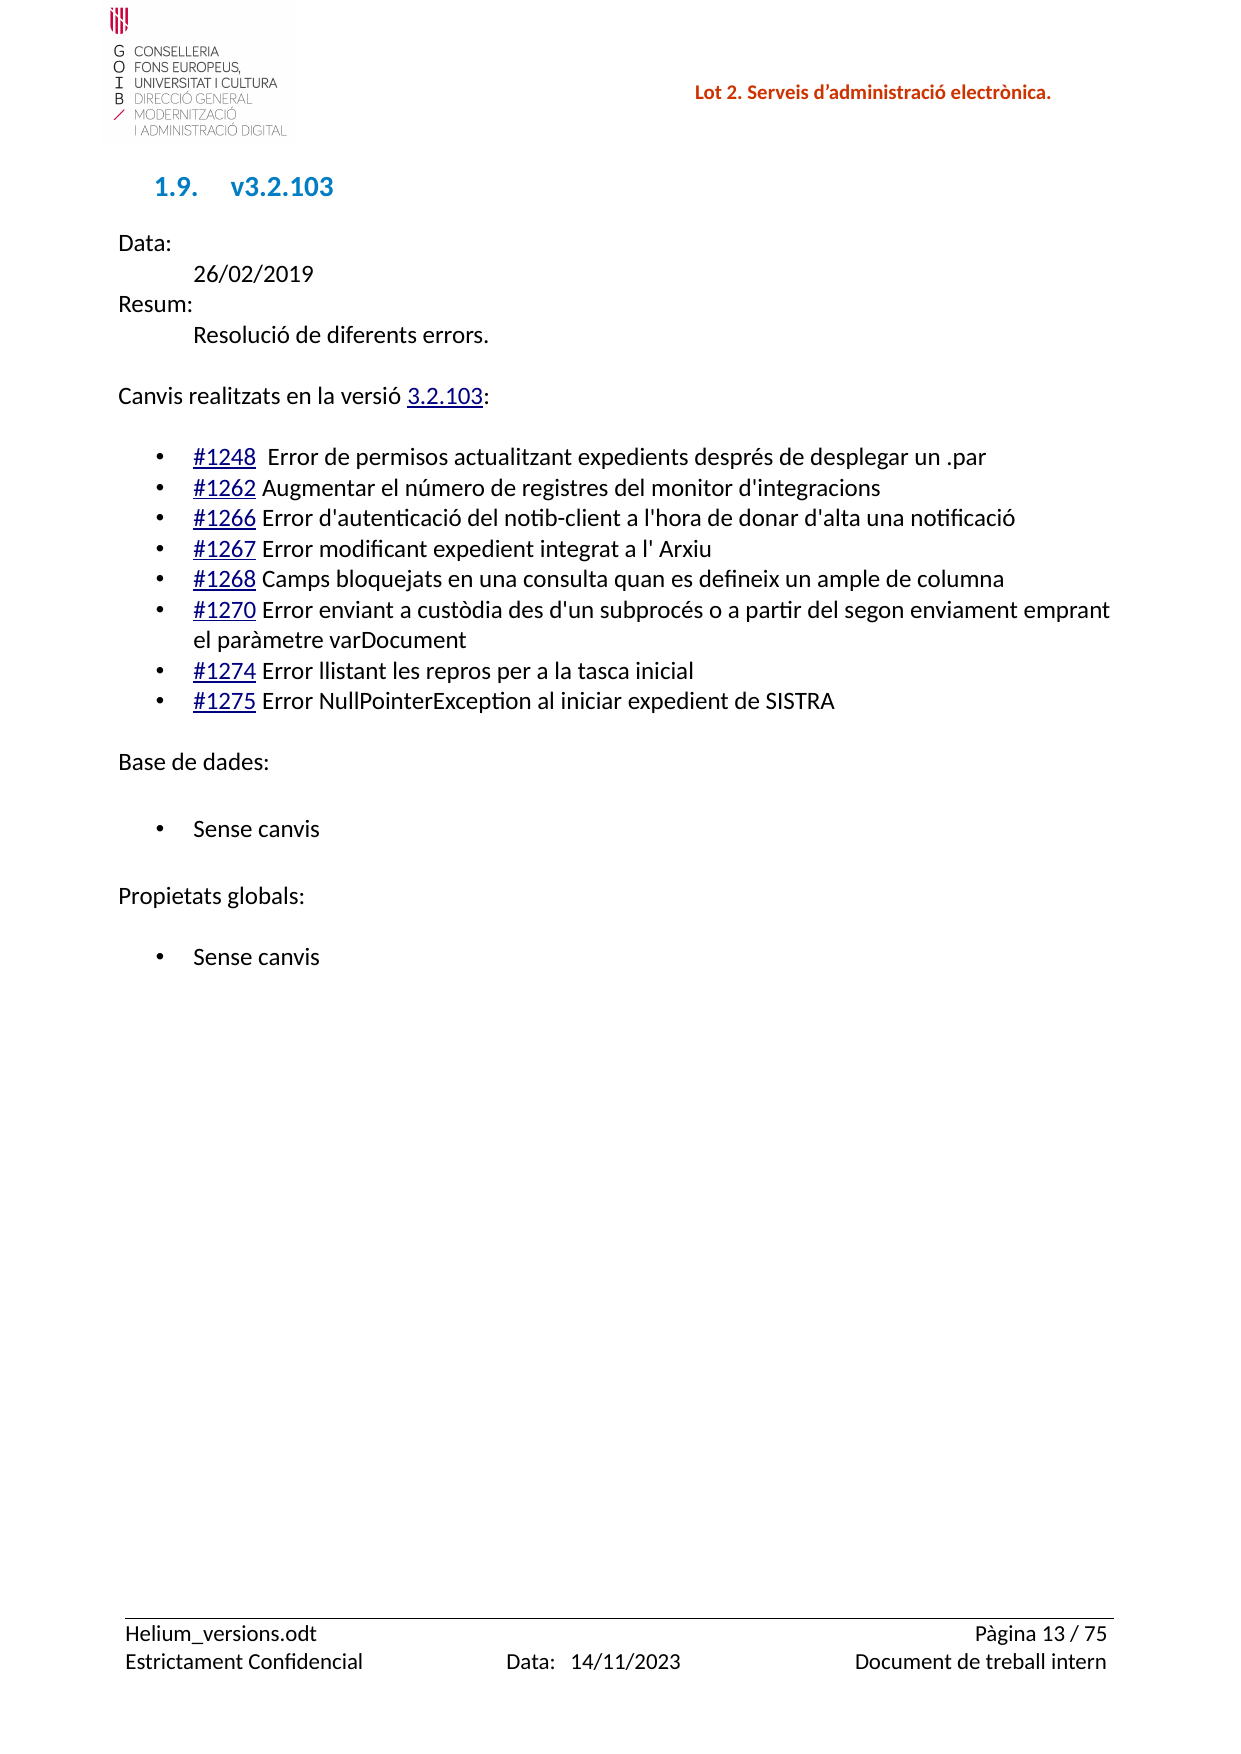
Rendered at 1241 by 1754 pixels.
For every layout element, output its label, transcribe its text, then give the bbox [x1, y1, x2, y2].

list #1274 Error llistant les repros per a la tasca inicial [156, 655, 1122, 685]
picture [100, 0, 297, 144]
list #1275 Error NullPointerException al iniciar expedient de SISTRA [156, 685, 1122, 716]
list #1268 Camps bloquejats en una consulta quan es defineix un ample de columna [156, 563, 1122, 594]
subtitle v3.2.103 [153, 168, 1122, 204]
list #1267 Error modificant expedient integrat a l' Arxiu [156, 533, 1122, 563]
text Base de dades: [118, 746, 1122, 777]
list #1262 Augmentar el número de registres del monitor d'integracions [156, 472, 1122, 502]
text Propietats globals: [118, 880, 1122, 911]
text Resolució de diferents errors. [118, 319, 1122, 350]
list #1266 Error d'autenticació del notib-client a l'hora de donar d'alta una notificació [156, 502, 1122, 533]
text Data: [118, 228, 1122, 258]
list Sense canvis [156, 941, 1122, 972]
list #1270 Error enviant a custòdia des d'un subprocés o a partir del segon enviament emprant el paràmetre varDocument [156, 594, 1122, 655]
text Resum: [118, 289, 1122, 319]
list Sense canvis [156, 813, 1122, 844]
list #1248 Error de permisos actualitzant expedients després de desplegar un .par [156, 441, 1122, 472]
text Canvis realitzats en la versió 3.2.103: [118, 380, 1122, 411]
text 26/02/2019 [118, 258, 1122, 289]
